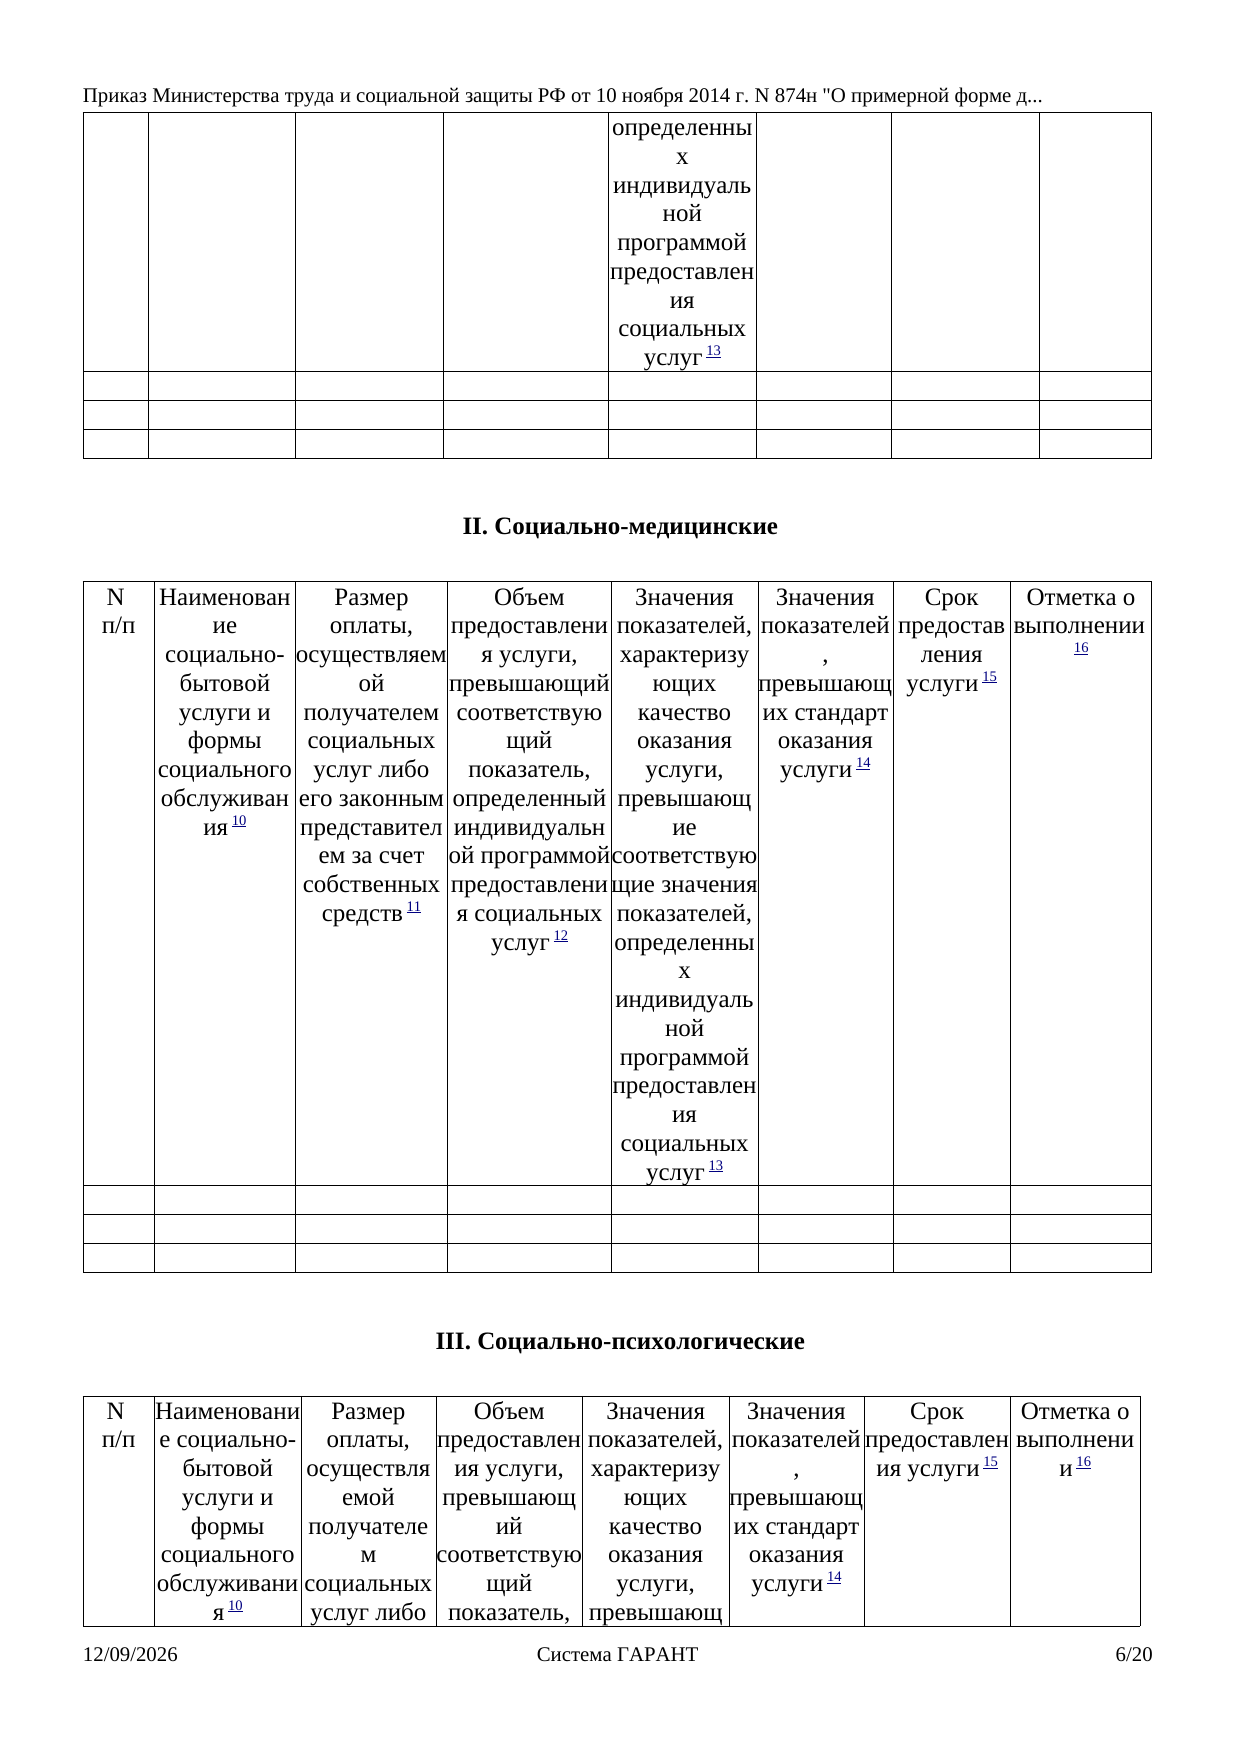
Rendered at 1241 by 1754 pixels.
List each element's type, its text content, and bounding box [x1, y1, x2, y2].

table_cell [84, 401, 148, 429]
table_cell [296, 401, 443, 429]
table_cell [84, 372, 148, 400]
table_cell [84, 1244, 154, 1272]
table_header N п/п [84, 1397, 154, 1626]
table_cell [296, 1215, 447, 1243]
table_cell [84, 1186, 154, 1214]
subtitle II. Социально-медицинские [83, 511, 1157, 540]
table_cell [296, 1244, 447, 1272]
table_cell [444, 401, 608, 429]
table_cell [757, 372, 891, 400]
table_cell [892, 430, 1039, 458]
table_header Значения показателей, характеризующих качество оказания услуги, превышающие соответствующие значения показателей, определенных индивидуальной программой предоставления социальных услуг 13 [612, 582, 758, 1185]
table_header Отметка о выполнении 16 [1011, 582, 1151, 1185]
table_header Размер оплаты, осуществляемой получателем социальных услуг либо [302, 1397, 436, 1626]
table_cell [1011, 1186, 1151, 1214]
table_header Наименование социально-бытовой услуги и формы социального обслуживания 10 [155, 582, 295, 1185]
subtitle III. Социально-психологические [83, 1326, 1157, 1354]
table_header Значения показателей, превышающих стандарт оказания услуги 14 [730, 1397, 864, 1626]
table_cell [892, 372, 1039, 400]
table_header Объем предоставления услуги, превышающий соответствующий показатель, определенный индивидуальной программой предоставления социальных услуг 12 [448, 582, 611, 1185]
table_header определенных индивидуальной программой предоставления социальных услуг 13 [609, 113, 756, 371]
table_header Значения показателей, характеризующих качество оказания услуги, превышающ [583, 1397, 729, 1626]
table_header [296, 113, 443, 371]
table_header [444, 113, 608, 371]
table_header Размер оплаты, осуществляемой получателем социальных услуг либо его законным представителем за счет собственных средств 11 [296, 582, 447, 1185]
table_cell [149, 372, 295, 400]
table_cell [149, 430, 295, 458]
table_cell [84, 1215, 154, 1243]
table_cell [609, 372, 756, 400]
table_cell [609, 430, 756, 458]
table_cell [894, 1186, 1010, 1214]
table_header [1040, 113, 1151, 371]
table_cell [1040, 401, 1151, 429]
table_cell [757, 430, 891, 458]
table_cell [296, 372, 443, 400]
table_cell [759, 1215, 893, 1243]
table_cell [448, 1244, 611, 1272]
table_cell [155, 1186, 295, 1214]
table_cell [444, 430, 608, 458]
table_cell [759, 1186, 893, 1214]
table_cell [155, 1244, 295, 1272]
table_cell [1040, 372, 1151, 400]
table_cell [612, 1215, 758, 1243]
table_header N п/п [84, 582, 154, 1185]
table_header [149, 113, 295, 371]
table_cell [612, 1244, 758, 1272]
table_cell [1011, 1244, 1151, 1272]
table_cell [155, 1215, 295, 1243]
table_cell [759, 1244, 893, 1272]
table_header Отметка о выполнении 16 [1011, 1397, 1140, 1626]
table_header Значения показателей, превышающих стандарт оказания услуги 14 [759, 582, 893, 1185]
table_cell [612, 1186, 758, 1214]
table_cell [84, 430, 148, 458]
table_cell [296, 430, 443, 458]
table_header Наименование социально-бытовой услуги и формы социального обслуживания 10 [155, 1397, 301, 1626]
table_header Объем предоставления услуги, превышающий соответствующий показатель, [437, 1397, 582, 1626]
table_cell [892, 401, 1039, 429]
table_header Срок предоставления услуги 15 [894, 582, 1010, 1185]
table_cell [757, 401, 891, 429]
table_header [892, 113, 1039, 371]
table_cell [296, 1186, 447, 1214]
table_cell [609, 401, 756, 429]
table_header Срок предоставления услуги 15 [865, 1397, 1010, 1626]
table_cell [149, 401, 295, 429]
table_cell [1040, 430, 1151, 458]
table_cell [894, 1244, 1010, 1272]
table_cell [1011, 1215, 1151, 1243]
table_cell [444, 372, 608, 400]
table_cell [448, 1215, 611, 1243]
table_cell [448, 1186, 611, 1214]
table_header [84, 113, 148, 371]
table_header [757, 113, 891, 371]
table_cell [894, 1215, 1010, 1243]
